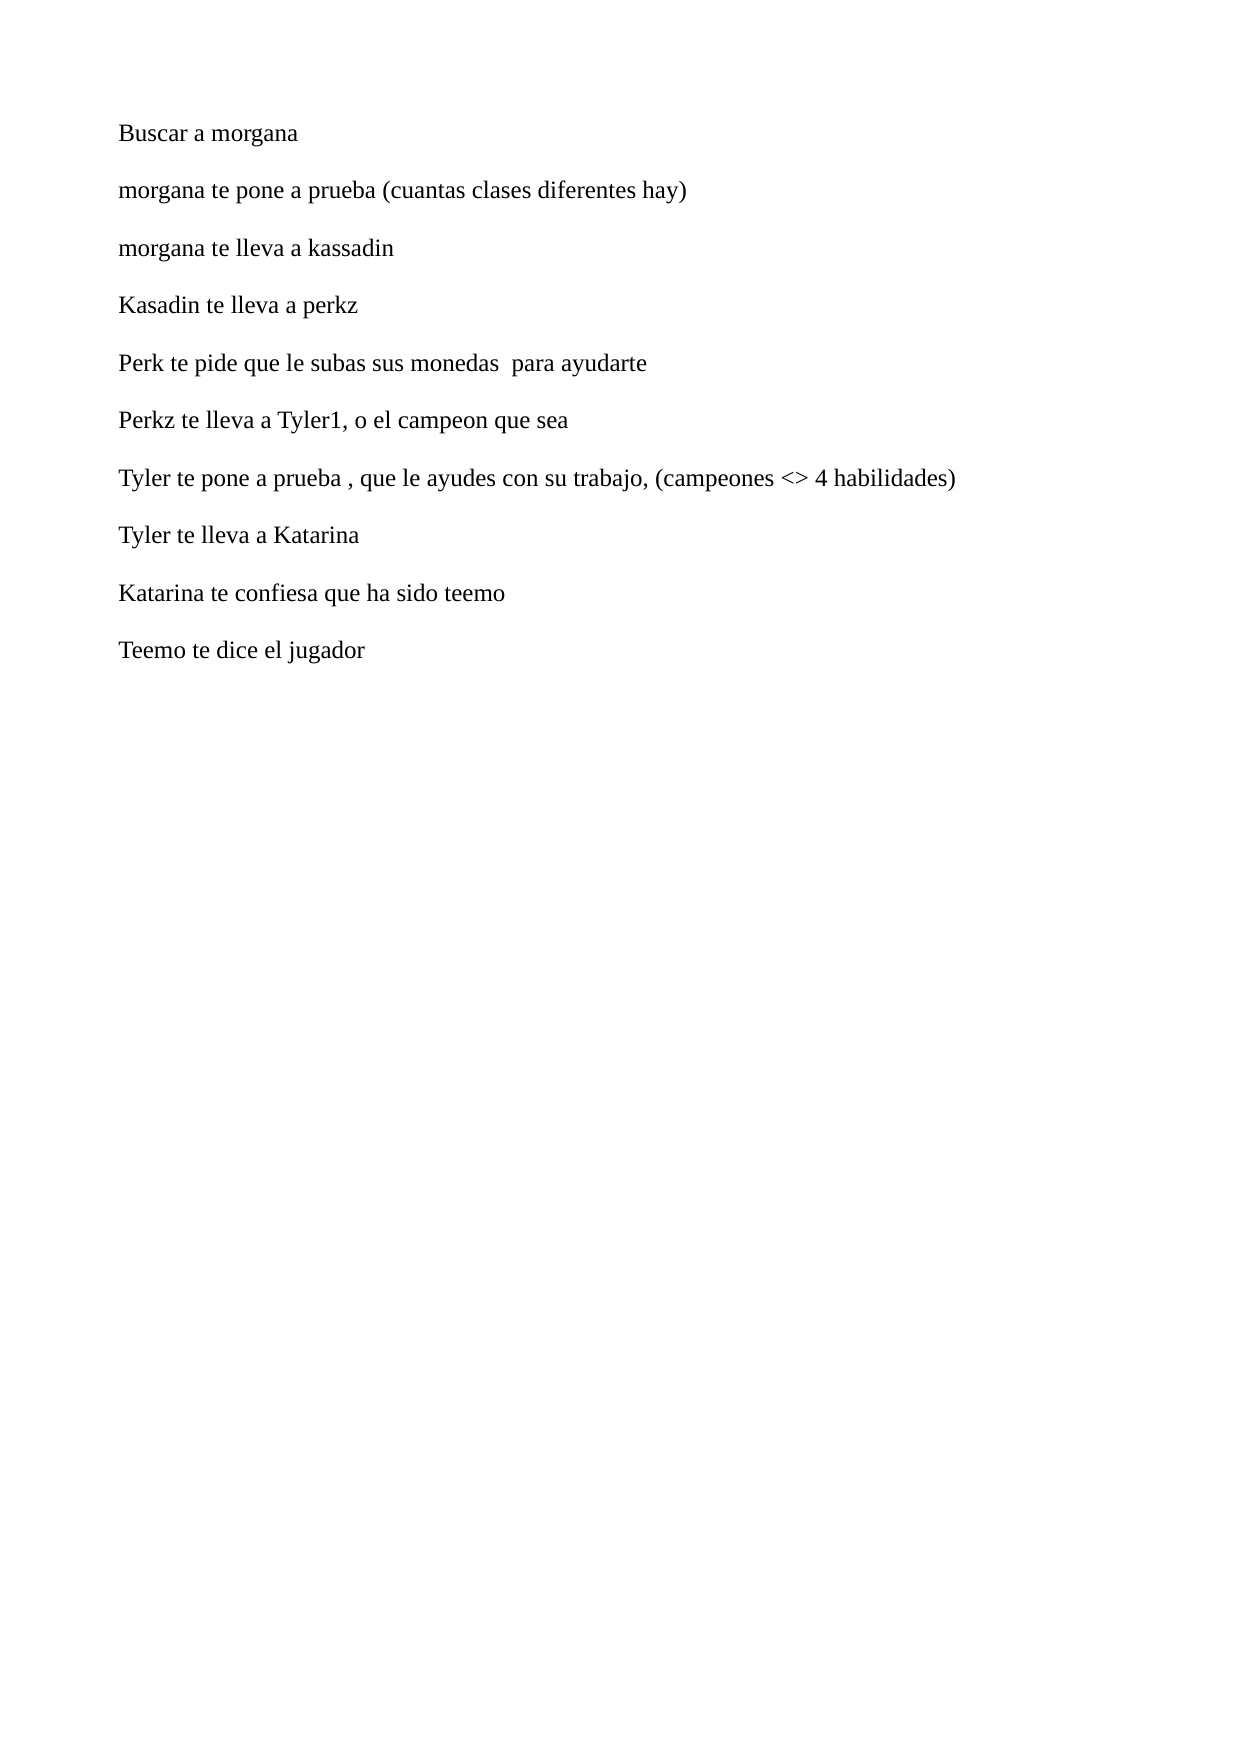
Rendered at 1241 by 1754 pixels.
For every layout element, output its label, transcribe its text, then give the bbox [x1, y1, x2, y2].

text Perkz te lleva a Tyler1, o el campeon que sea [118, 406, 1122, 434]
text Kasadin te lleva a perkz [118, 291, 1122, 319]
text morgana te lleva a kassadin [118, 233, 1122, 262]
text Perk te pide que le subas sus monedas para ayudarte [118, 348, 1122, 377]
text Tyler te pone a prueba , que le ayudes con su trabajo, (campeones <> 4 habilidades) [118, 463, 1122, 492]
text Tyler te lleva a Katarina [118, 521, 1122, 549]
text Buscar a morgana [118, 118, 1122, 147]
text morgana te pone a prueba (cuantas clases diferentes hay) [118, 176, 1122, 204]
text Katarina te confiesa que ha sido teemo [118, 578, 1122, 607]
text Teemo te dice el jugador [118, 636, 1122, 664]
